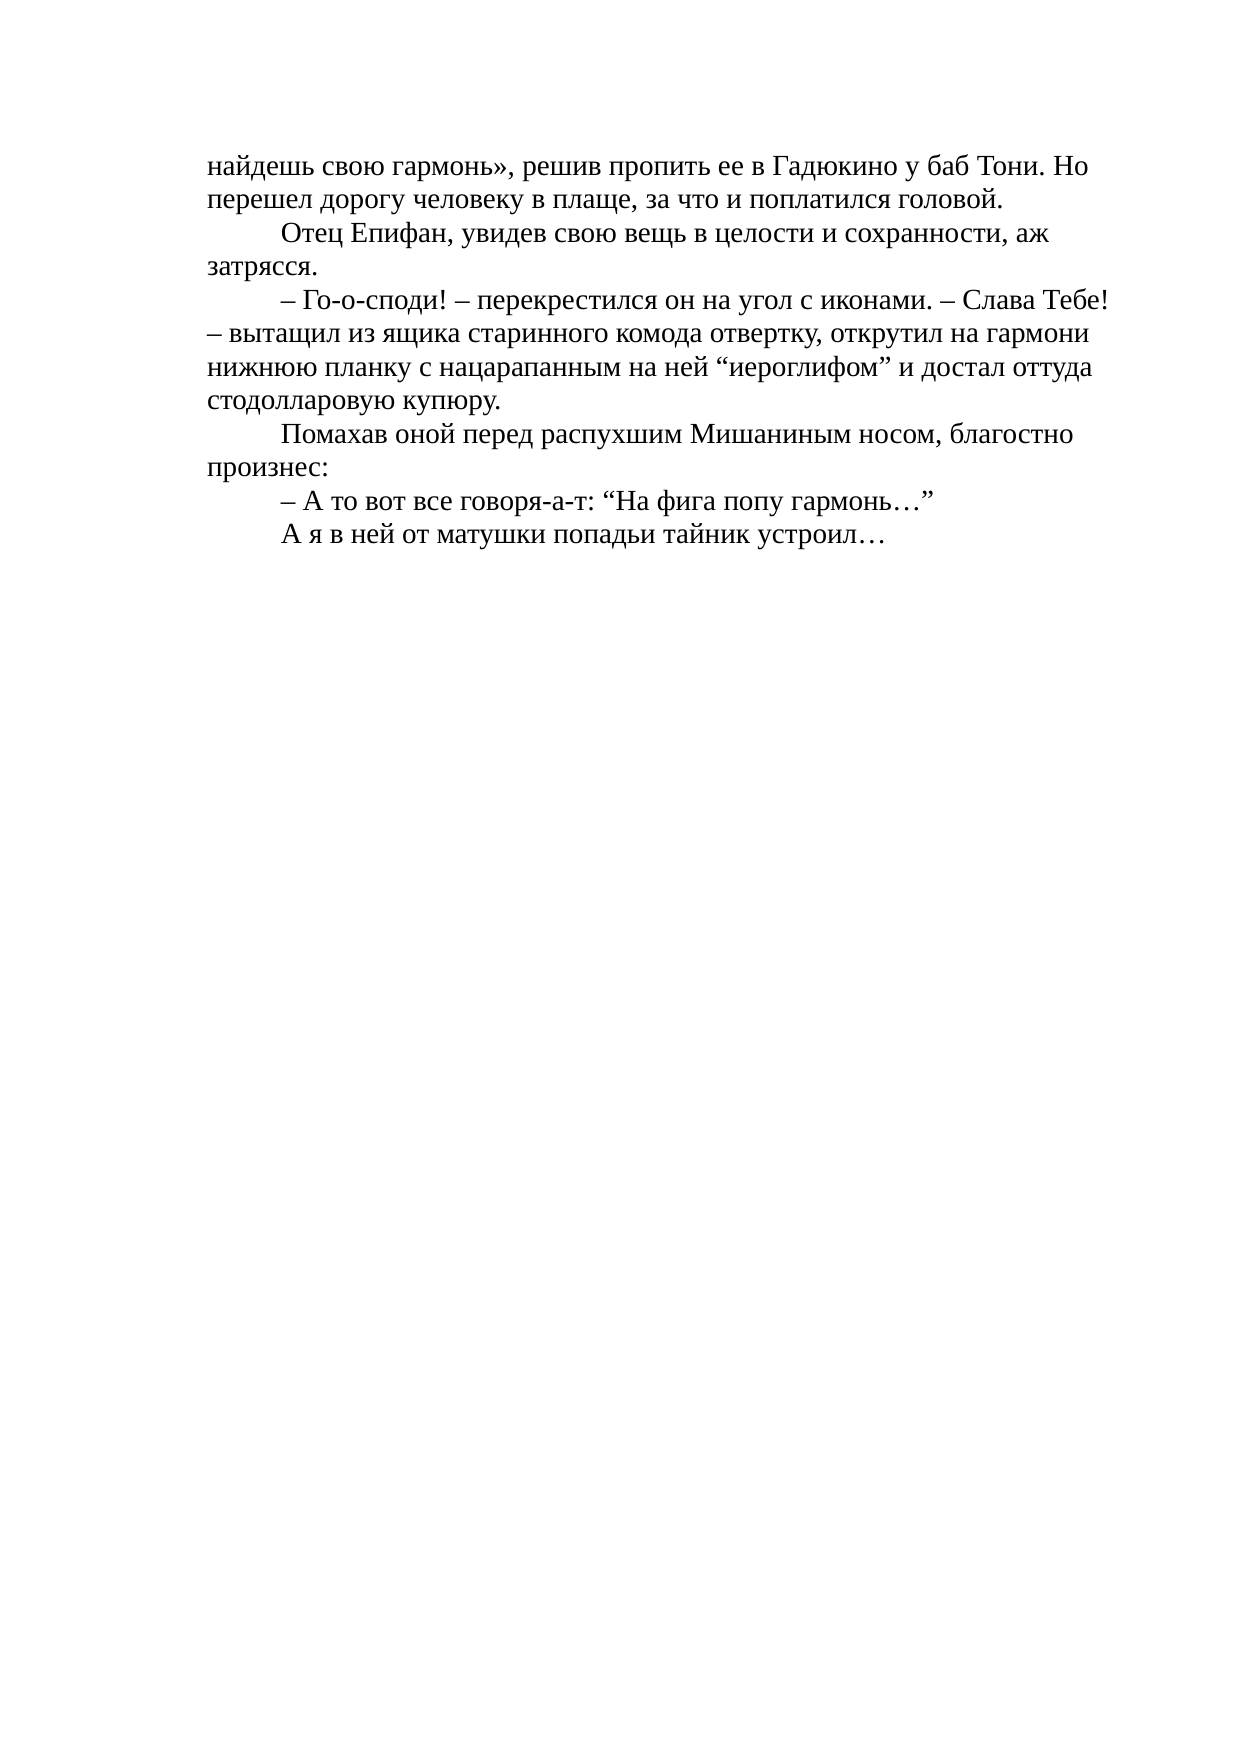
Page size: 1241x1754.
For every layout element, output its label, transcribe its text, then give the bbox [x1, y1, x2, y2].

text – Го-о-споди! – перекрестился он на угол с иконами. – Слава Тебе! – вытащил из ящика старинного комода отвертку, открутил на гармони нижнюю планку с нацарапанным на ней “иероглифом” и достал оттуда стодолларовую купюру. [207, 282, 1122, 416]
text Помахав оной перед распухшим Мишаниным носом, благостно произнес: [207, 416, 1122, 483]
text – А то вот все говоря-а-т: “На фига попу гармонь…” [207, 483, 1122, 517]
text найдешь свою гармонь», решив пропить ее в Гадюкино у баб Тони. Но перешел дорогу человеку в плаще, за что и поплатился головой. [207, 148, 1122, 215]
text Отец Епифан, увидев свою вещь в целости и сохранности, аж затрясся. [207, 215, 1122, 282]
text А я в ней от матушки попадьи тайник устроил… [207, 517, 1122, 550]
